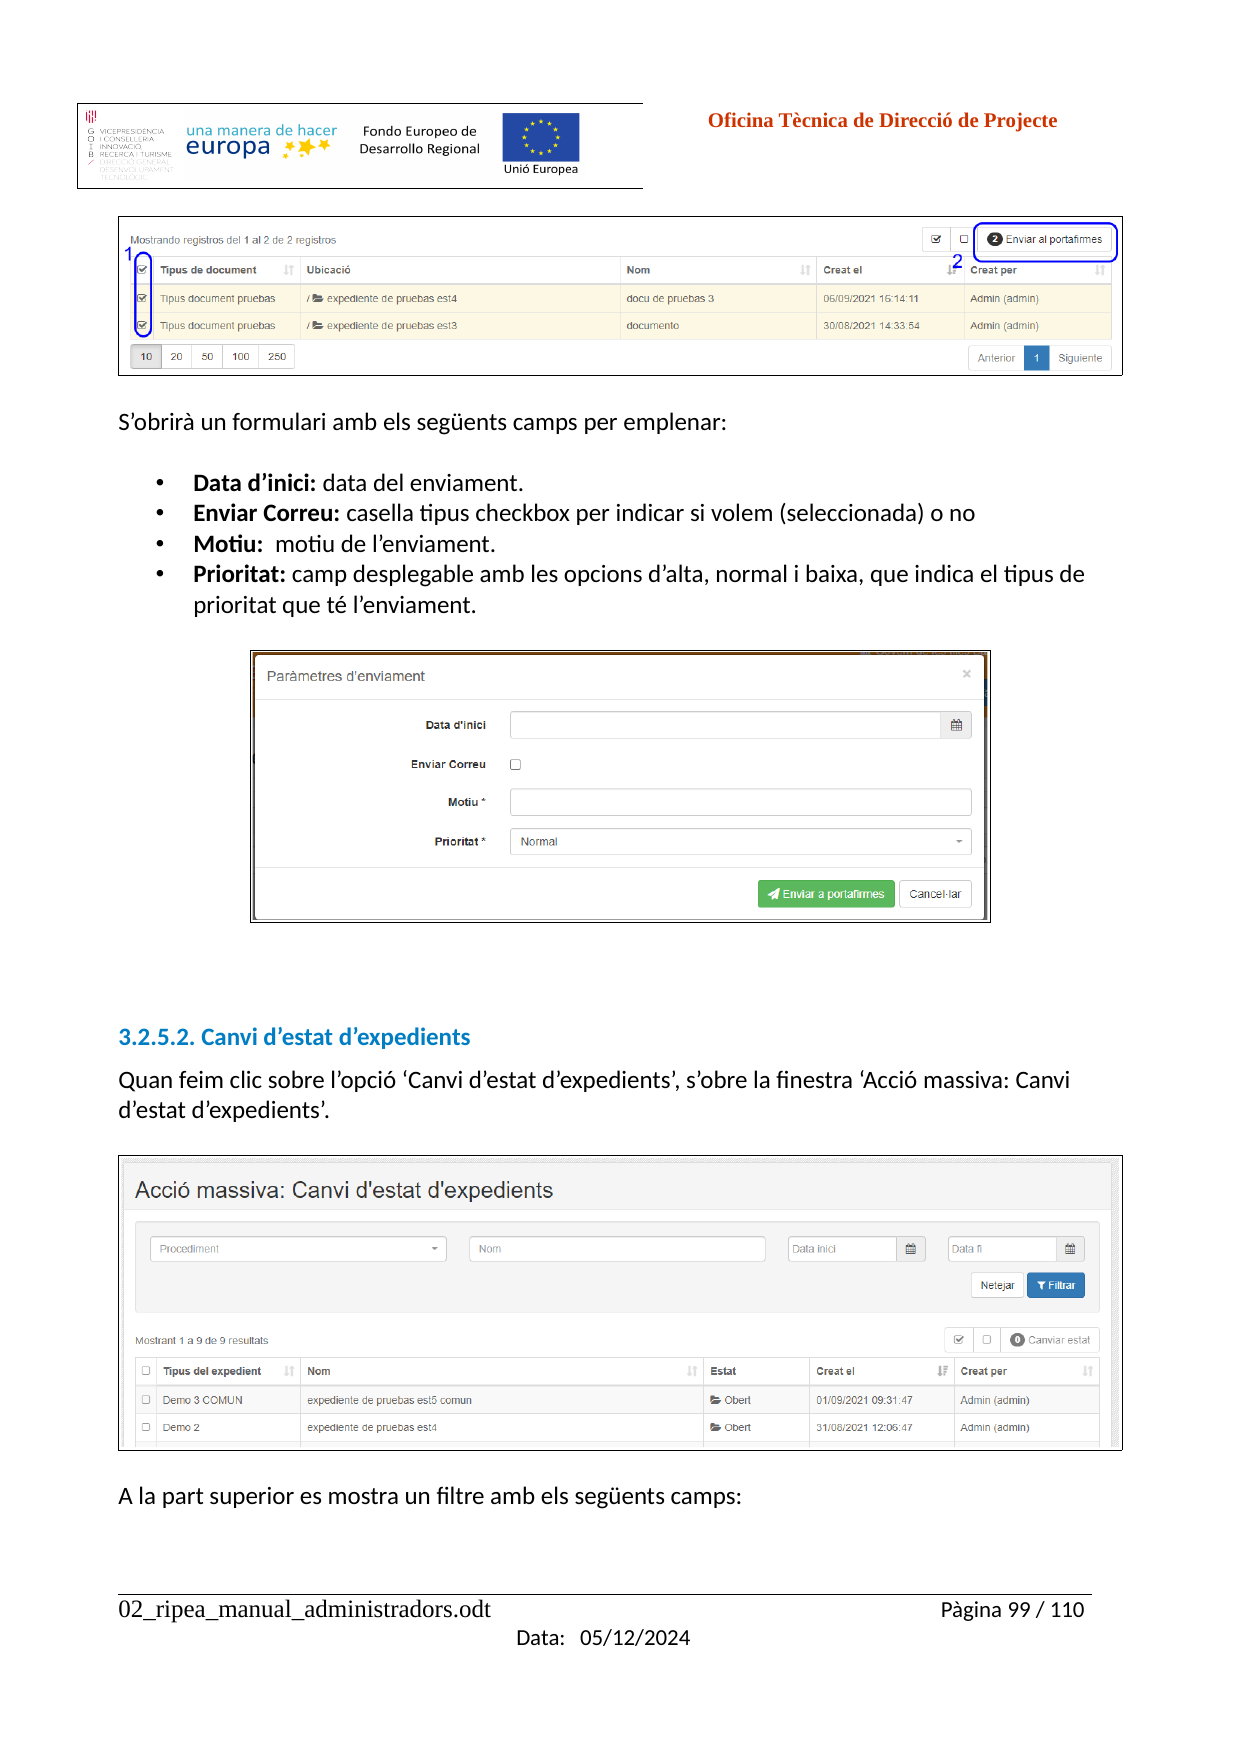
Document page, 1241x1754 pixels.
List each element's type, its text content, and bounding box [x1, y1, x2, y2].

text S’obrirà un formulari amb els següents camps per emplenar: [118, 406, 1122, 436]
picture [252, 652, 988, 920]
list Motiu: motiu de l’enviament. [156, 528, 1122, 558]
subtitle 3.2.5.2. Canvi d’estat d’expedients [118, 1021, 1122, 1051]
text A la part superior es mostra un filtre amb els següents camps: [118, 1480, 1122, 1511]
picture [82, 108, 178, 182]
picture [121, 219, 1119, 373]
text Quan feim clic sobre l’opció ‘Canvi d’estat d’expedients’, s’obre la finestra ‘Acció massiva: Canvi d’estat d’expedients’. [118, 1064, 1122, 1125]
list Prioritat: camp desplegable amb les opcions d’alta, normal i baixa, que indica el tipus de prioritat que té l’enviament. [156, 558, 1122, 619]
picture [121, 1158, 1119, 1447]
list Data d’inici: data del enviament. [156, 467, 1122, 497]
picture [184, 108, 585, 182]
list Enviar Correu: casella tipus checkbox per indicar si volem (seleccionada) o no [156, 497, 1122, 528]
